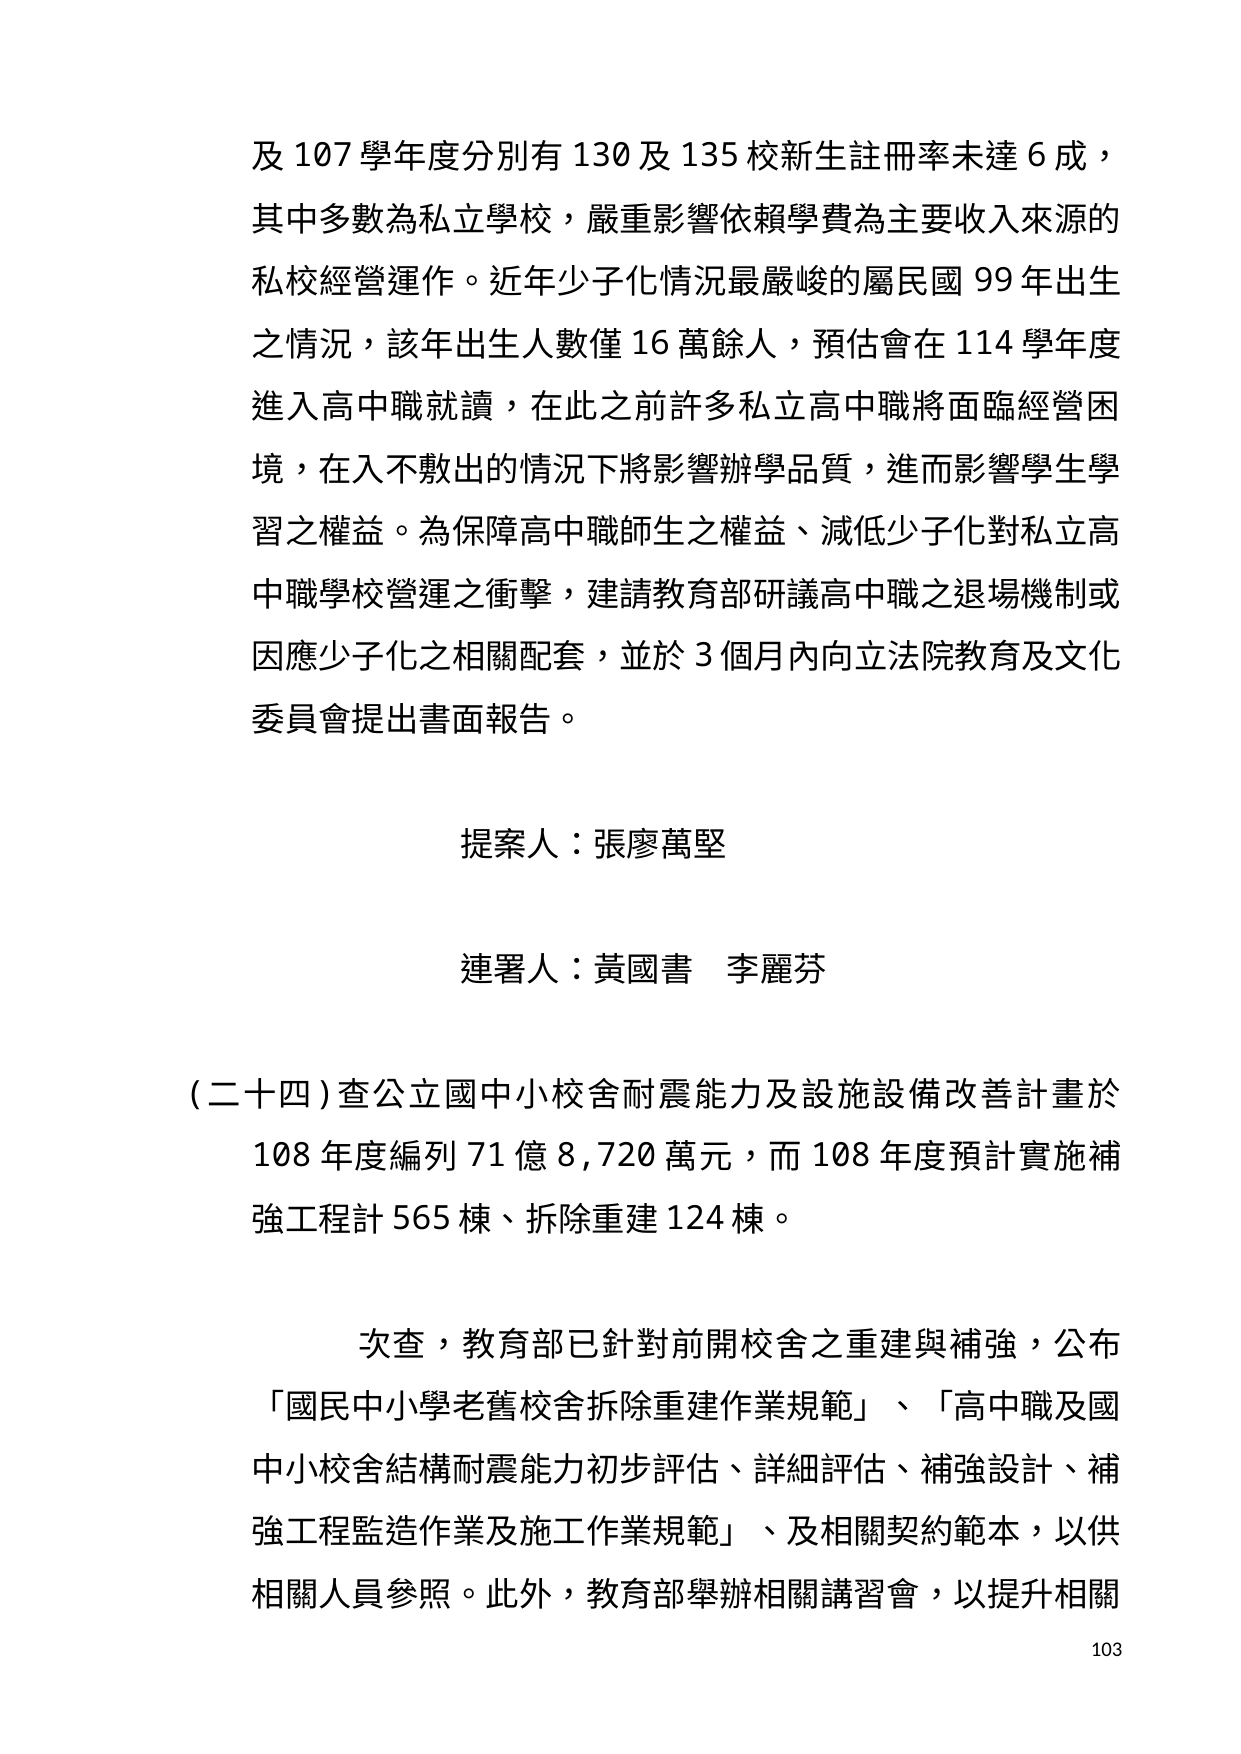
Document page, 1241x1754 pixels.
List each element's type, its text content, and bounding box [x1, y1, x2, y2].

text 及107學年度分別有130及135校新生註冊率未達6成，其中多數為私立學校，嚴重影響依賴學費為主要收入來源的私校經營運作。近年少子化情況最嚴峻的屬民國99年出生之情況，該年出生人數僅16萬餘人，預估會在114學年度進入高中職就讀，在此之前許多私立高中職將面臨經營困境，在入不敷出的情況下將影響辦學品質，進而影響學生學習之權益。為保障高中職師生之權益、減低少子化對私立高中職學校營運之衝擊，建請教育部研議高中職之退場機制或因應少子化之相關配套，並於3個月內向立法院教育及文化委員會提出書面報告。 [185, 112, 1122, 737]
text 次查，教育部已針對前開校舍之重建與補強，公布「國民中小學老舊校舍拆除重建作業規範」、「高中職及國中小校舍結構耐震能力初步評估、詳細評估、補強設計、補強工程監造作業及施工作業規範」、及相關契約範本，以供相關人員參照。此外，教育部舉辦相關講習會，以提升相關 [185, 1300, 1122, 1612]
text (二十四)查公立國中小校舍耐震能力及設施設備改善計畫於108年度編列71億8,720萬元，而108年度預計實施補強工程計565棟、拆除重建124棟。 [185, 1050, 1122, 1237]
text 連署人：黃國書 李麗芬 [460, 925, 1122, 987]
text 提案人：張廖萬堅 [460, 800, 1122, 862]
